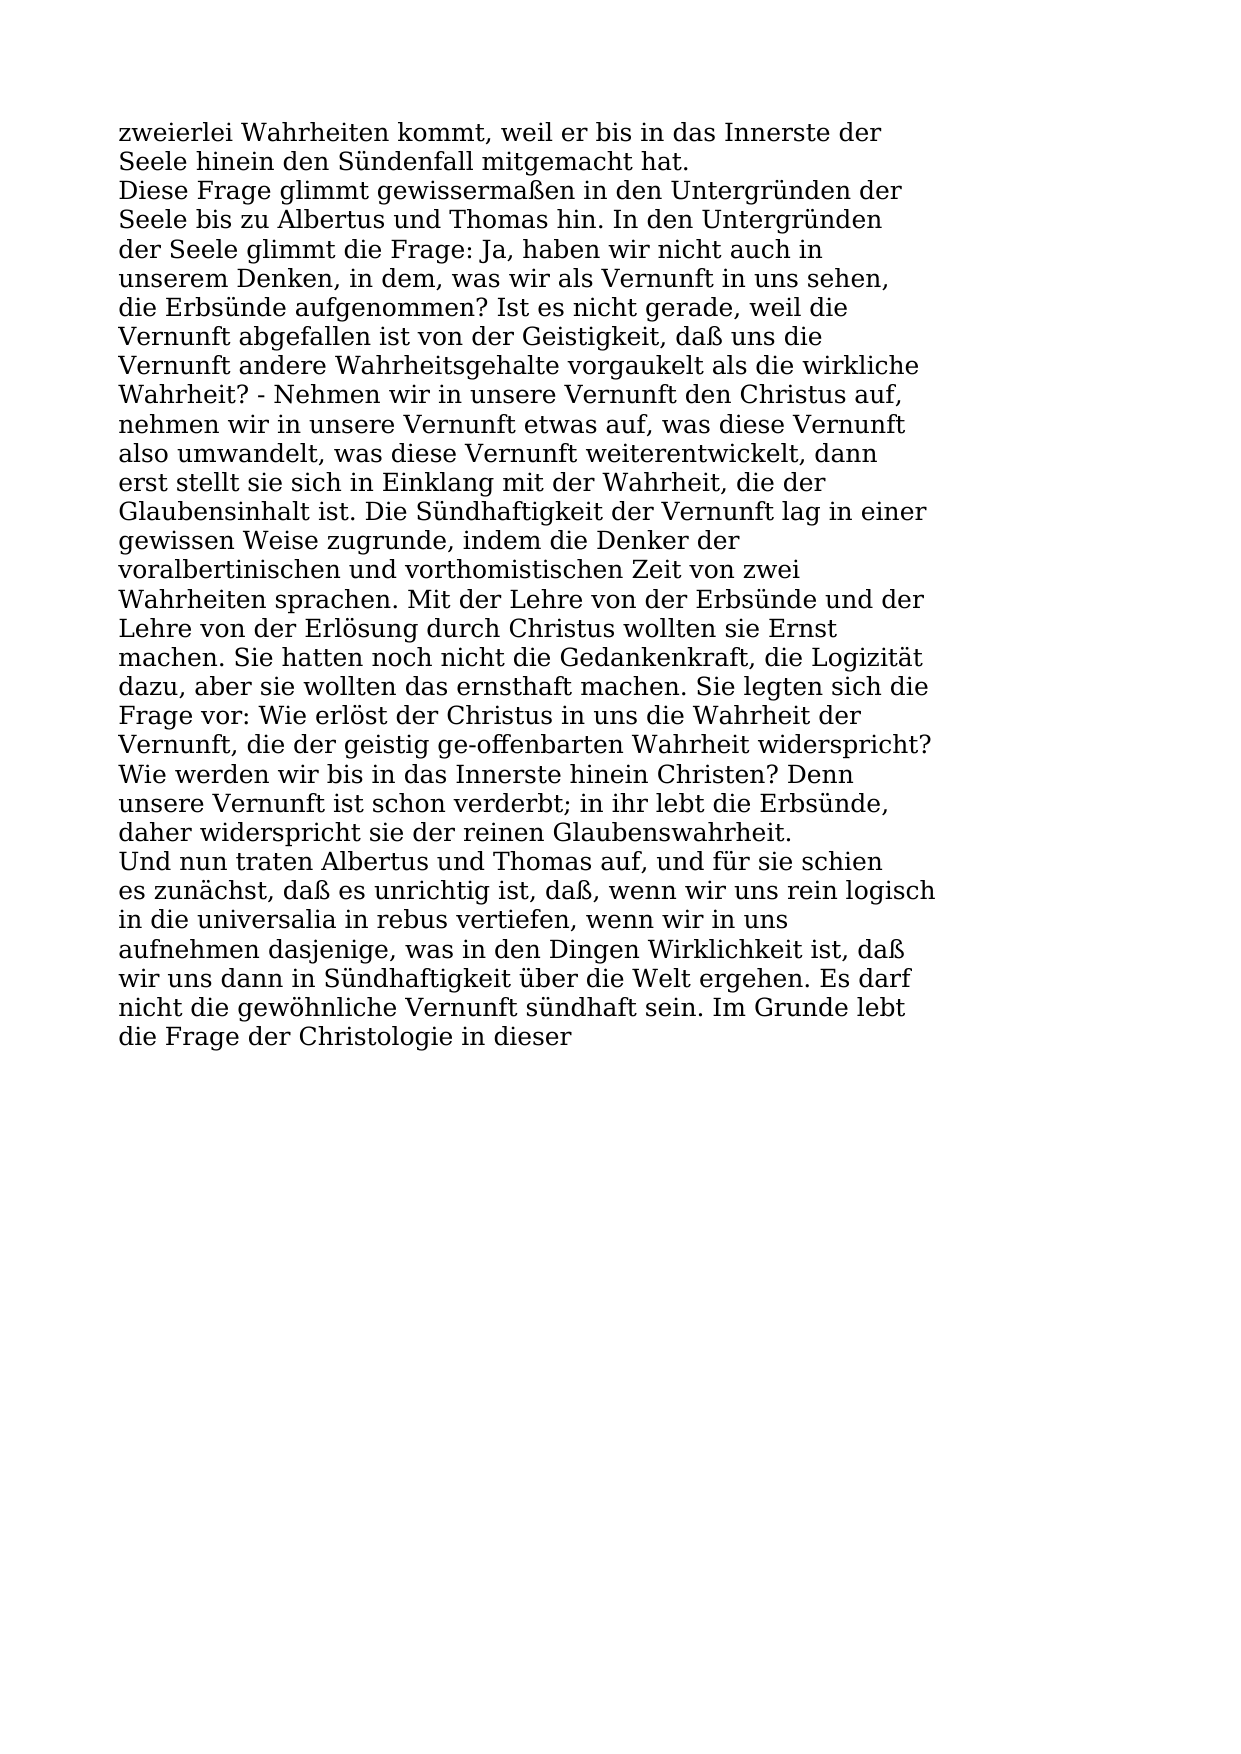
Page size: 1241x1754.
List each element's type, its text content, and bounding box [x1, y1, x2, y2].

text der Seele glimmt die Frage: Ja, haben wir nicht auch in [118, 235, 1122, 264]
text die Frage der Christologie in dieser [118, 1022, 1122, 1051]
text Seele bis zu Albertus und Thomas hin. In den Untergründen [118, 206, 1122, 235]
text die Erbsünde aufgenommen? Ist es nicht gerade, weil die [118, 293, 1122, 322]
text es zunächst, daß es unrichtig ist, daß, wenn wir uns rein logisch [118, 876, 1122, 906]
text voralbertinischen und vorthomistischen Zeit von zwei [118, 556, 1122, 585]
text Glaubensinhalt ist. Die Sündhaftigkeit der Vernunft lag in einer [118, 497, 1122, 526]
text erst stellt sie sich in Einklang mit der Wahrheit, die der [118, 468, 1122, 497]
text in die universalia in rebus vertiefen, wenn wir in uns [118, 906, 1122, 935]
text Wahrheit? - Nehmen wir in unsere Vernunft den Christus auf, [118, 381, 1122, 410]
text nehmen wir in unsere Vernunft etwas auf, was diese Vernunft [118, 410, 1122, 439]
text Wahrheiten sprachen. Mit der Lehre von der Erbsünde und der [118, 585, 1122, 614]
text Seele hinein den Sündenfall mitgemacht hat. [118, 147, 1122, 176]
text daher widerspricht sie der reinen Glaubenswahrheit. [118, 818, 1122, 847]
text Vernunft abgefallen ist von der Geistigkeit, daß uns die [118, 322, 1122, 351]
text Diese Frage glimmt gewissermaßen in den Untergründen der [118, 176, 1122, 206]
text zweierlei Wahrheiten kommt, weil er bis in das Innerste der [118, 118, 1122, 147]
text Wie werden wir bis in das Innerste hinein Christen? Denn [118, 760, 1122, 789]
text machen. Sie hatten noch nicht die Gedankenkraft, die Logizität [118, 643, 1122, 672]
text unserem Denken, in dem, was wir als Vernunft in uns sehen, [118, 264, 1122, 293]
text Vernunft, die der geistig ge-offenbarten Wahrheit widerspricht? [118, 731, 1122, 760]
text wir uns dann in Sündhaftigkeit über die Welt ergehen. Es darf [118, 964, 1122, 993]
text nicht die gewöhnliche Vernunft sündhaft sein. Im Grunde lebt [118, 993, 1122, 1022]
text dazu, aber sie wollten das ernsthaft machen. Sie legten sich die [118, 672, 1122, 701]
text gewissen Weise zugrunde, indem die Denker der [118, 526, 1122, 556]
text also umwandelt, was diese Vernunft weiterentwickelt, dann [118, 439, 1122, 468]
text Lehre von der Erlösung durch Christus wollten sie Ernst [118, 614, 1122, 643]
text unsere Vernunft ist schon verderbt; in ihr lebt die Erbsünde, [118, 789, 1122, 818]
text Vernunft andere Wahrheitsgehalte vorgaukelt als die wirkliche [118, 351, 1122, 381]
text Frage vor: Wie erlöst der Christus in uns die Wahrheit der [118, 701, 1122, 731]
text aufnehmen dasjenige, was in den Dingen Wirklichkeit ist, daß [118, 935, 1122, 964]
text Und nun traten Albertus und Thomas auf, und für sie schien [118, 847, 1122, 876]
